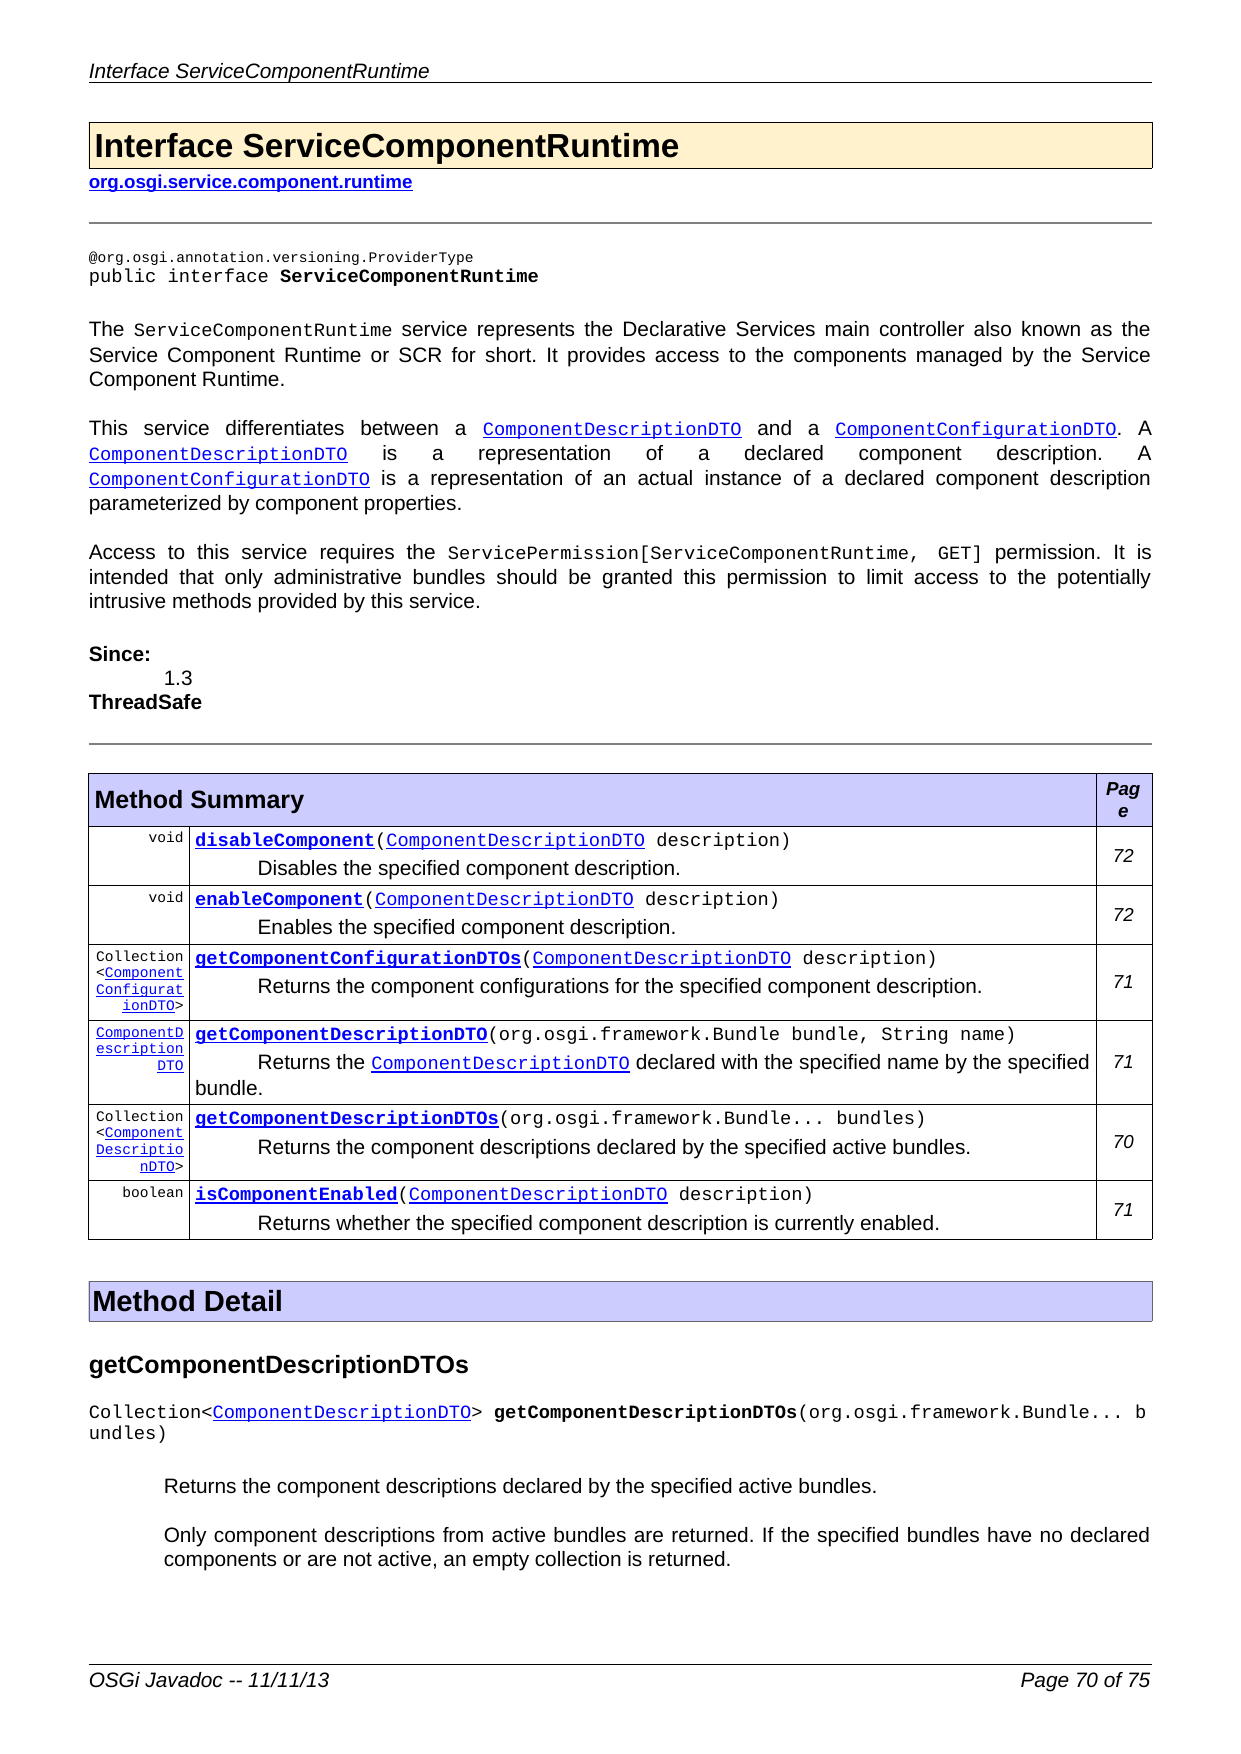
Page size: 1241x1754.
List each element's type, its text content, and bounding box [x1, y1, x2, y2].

table_cell boolean [89, 1181, 189, 1239]
text 1.3 [163, 666, 1152, 690]
table_cell Collection<ComponentDescriptionDTO> [89, 1105, 189, 1180]
text Returns the component descriptions declared by the specified active bundles. [163, 1474, 1152, 1498]
text Access to this service requires the ServicePermission[ServiceComponentRuntime, GET] permission. It is intended that only administrative bundles should be granted this permission to limit access to the potentially intrusive methods provided by this service. [88, 540, 1152, 613]
table_cell disableComponent(ComponentDescriptionDTO description) Disables the specified component description. [190, 827, 1096, 885]
subtitle getComponentDescriptionDTOs [88, 1350, 1152, 1378]
table_header Method Summary [89, 774, 1096, 826]
table_cell void [89, 827, 189, 885]
table_cell 71 [1097, 886, 1152, 944]
text The ServiceComponentRuntime service represents the Declarative Services main controller also known as the Service Component Runtime or SCR for short. It provides access to the components managed by the Service Component Runtime. [88, 317, 1152, 390]
table_cell getComponentDescriptionDTO(org.osgi.framework.Bundle bundle, String name) Returns the ComponentDescriptionDTO declared with the specified name by the specified bundle. [190, 1021, 1096, 1104]
table_cell void [89, 886, 189, 944]
text org.osgi.service.component.runtime [88, 171, 1152, 193]
table_cell getComponentDescriptionDTOs(org.osgi.framework.Bundle... bundles) Returns the component descriptions declared by the specified active bundles. [190, 1105, 1096, 1180]
table_cell ComponentDescriptionDTO [89, 1021, 189, 1104]
table_cell 70 [1097, 1105, 1152, 1180]
table_cell getComponentConfigurationDTOs(ComponentDescriptionDTO description) Returns the component configurations for the specified component description. [190, 945, 1096, 1020]
table_cell 71 [1097, 945, 1152, 1020]
table_cell enableComponent(ComponentDescriptionDTO description) Enables the specified component description. [190, 886, 1096, 944]
table_header Page [1097, 774, 1152, 826]
table_cell Collection<ComponentConfigurationDTO> [89, 945, 189, 1020]
text ThreadSafe [88, 690, 1152, 714]
text @org.osgi.annotation.versioning.ProviderType public interface ServiceComponentRuntime [88, 250, 1152, 288]
table_cell 72 [1097, 827, 1152, 885]
table_cell isComponentEnabled(ComponentDescriptionDTO description) Returns whether the specified component description is currently enabled. [190, 1181, 1096, 1239]
subtitle Interface ServiceComponentRuntime [90, 123, 1152, 168]
table_cell 71 [1097, 1181, 1152, 1239]
text Only component descriptions from active bundles are returned. If the specified bundles have no declared components or are not active, an empty collection is returned. [163, 1523, 1152, 1571]
text Collection<ComponentDescriptionDTO> getComponentDescriptionDTOs(org.osgi.framework.Bundle... bundles) [88, 1403, 1152, 1445]
table_cell 71 [1097, 1021, 1152, 1104]
subtitle Method Detail [90, 1282, 1152, 1321]
text This service differentiates between a ComponentDescriptionDTO and a ComponentConfigurationDTO. A ComponentDescriptionDTO is a representation of a declared component description. A ComponentConfigurationDTO is a representation of an actual instance of a declared component description parameterized by component properties. [88, 415, 1152, 515]
text Since: [88, 642, 1152, 666]
